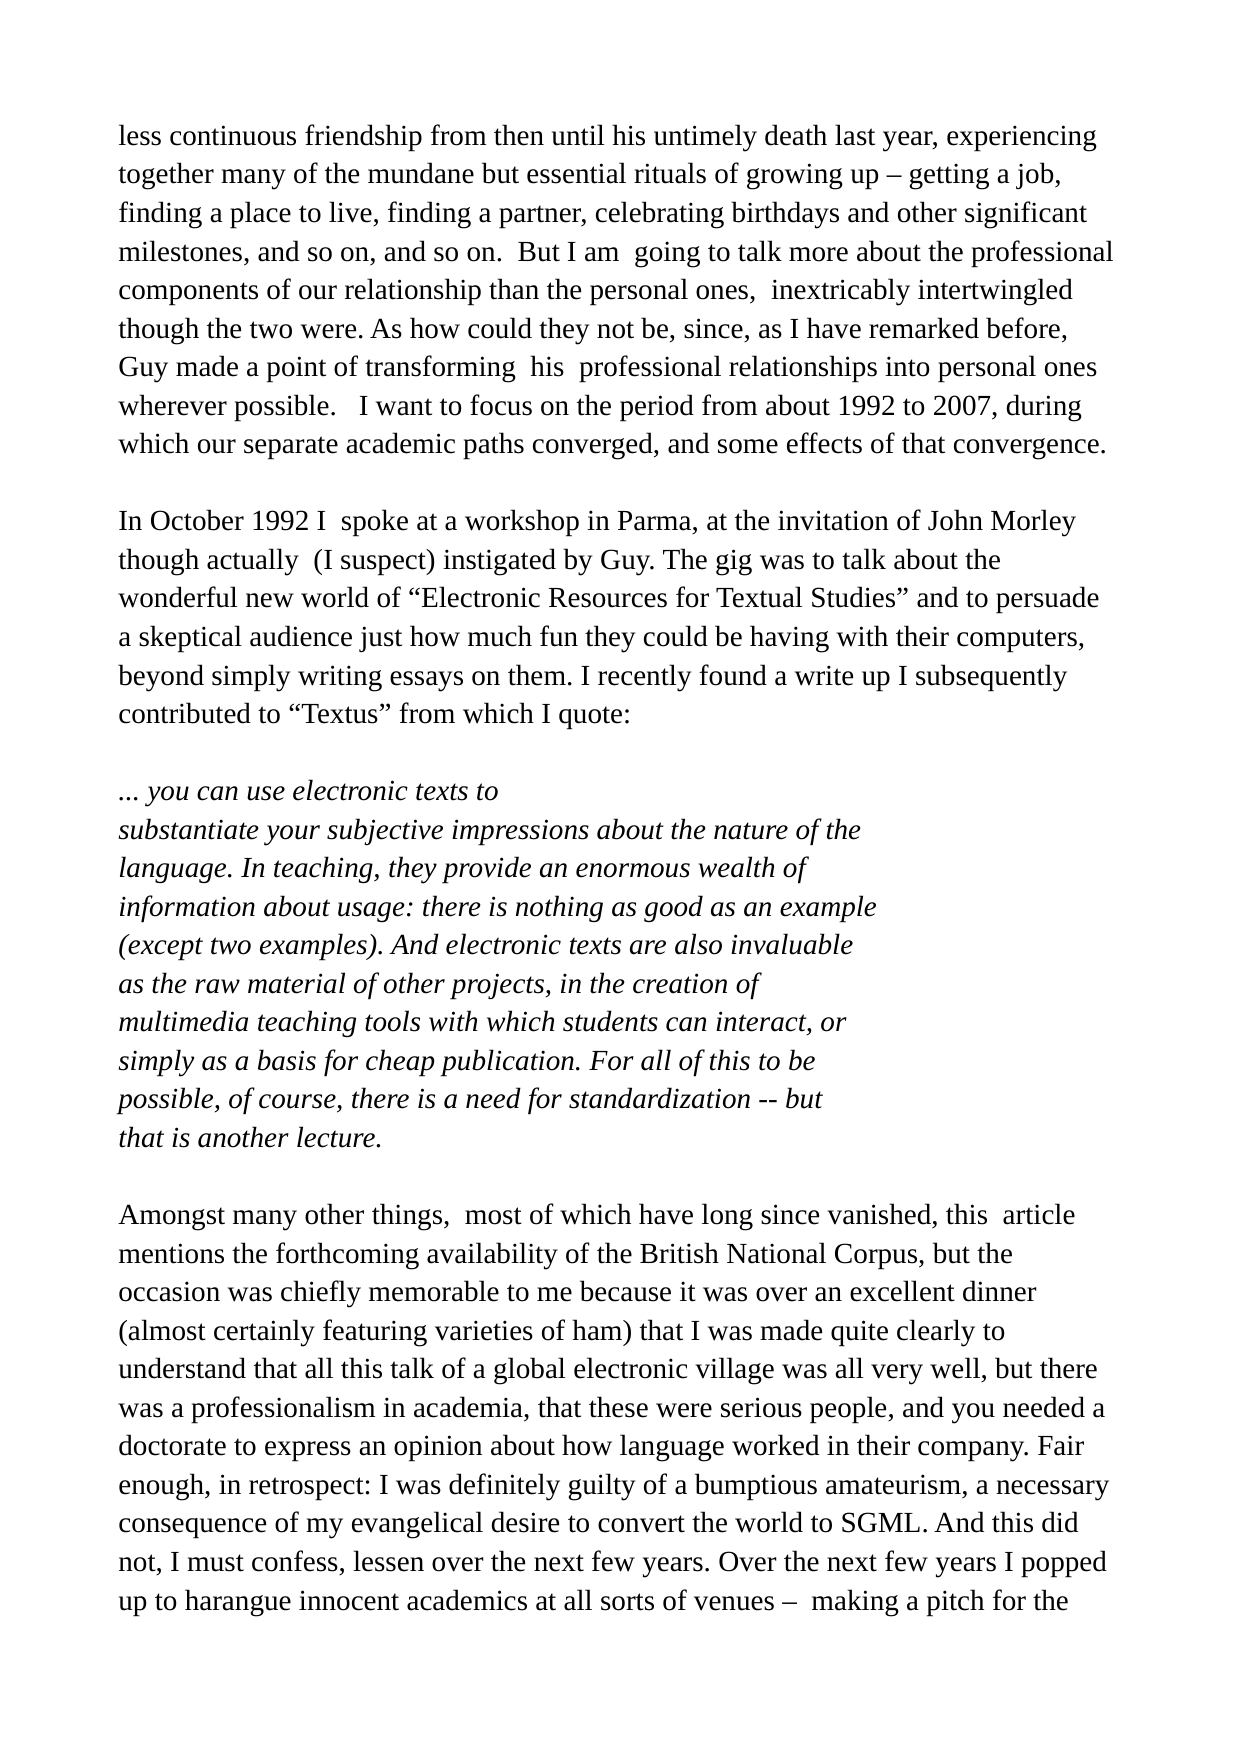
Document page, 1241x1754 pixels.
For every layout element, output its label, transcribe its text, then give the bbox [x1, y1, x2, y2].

text less continuous friendship from then until his untimely death last year, experiencing together many of the mundane but essential rituals of growing up – getting a job, finding a place to live, finding a partner, celebrating birthdays and other significant milestones, and so on, and so on. But I am going to talk more about the professional components of our relationship than the personal ones, inextricably intertwingled though the two were. As how could they not be, since, as I have remarked before, Guy made a point of transforming his professional relationships into personal ones wherever possible. I want to focus on the period from about 1992 to 2007, during which our separate academic paths converged, and some effects of that convergence. [118, 118, 1122, 460]
text ... you can use electronic texts to [118, 773, 1122, 807]
text language. In teaching, they provide an enormous wealth of [118, 850, 1122, 884]
text (except two examples). And electronic texts are also invaluable [118, 927, 1122, 961]
text that is another lecture. [118, 1120, 1122, 1154]
text possible, of course, there is a need for standardization -- but [118, 1082, 1122, 1115]
text Amongst many other things, most of which have long since vanished, this article mentions the forthcoming availability of the British National Corpus, but the occasion was chiefly memorable to me because it was over an excellent dinner (almost certainly featuring varieties of ham) that I was made quite clearly to understand that all this talk of a global electronic village was all very well, but there was a professionalism in academia, that these were serious people, and you needed a doctorate to express an opinion about how language worked in their company. Fair enough, in retrospect: I was definitely guilty of a bumptious amateurism, a necessary consequence of my evangelical desire to convert the world to SGML. And this did not, I must confess, lessen over the next few years. Over the next few years I popped up to harangue innocent academics at all sorts of venues – making a pitch for the [118, 1197, 1122, 1616]
text multimedia teaching tools with which students can interact, or [118, 1004, 1122, 1038]
text information about usage: there is nothing as good as an example [118, 889, 1122, 922]
text In October 1992 I spoke at a workshop in Parma, at the invitation of John Morley though actually (I suspect) instigated by Guy. The gig was to talk about the wonderful new world of “Electronic Resources for Textual Studies” and to persuade a skeptical audience just how much fun they could be having with their computers, beyond simply writing essays on them. I recently found a write up I subsequently contributed to “Textus” from which I quote: [118, 503, 1122, 730]
text simply as a basis for cheap publication. For all of this to be [118, 1043, 1122, 1077]
text as the raw material of other projects, in the creation of [118, 966, 1122, 999]
text substantiate your subjective impressions about the nature of the [118, 812, 1122, 845]
